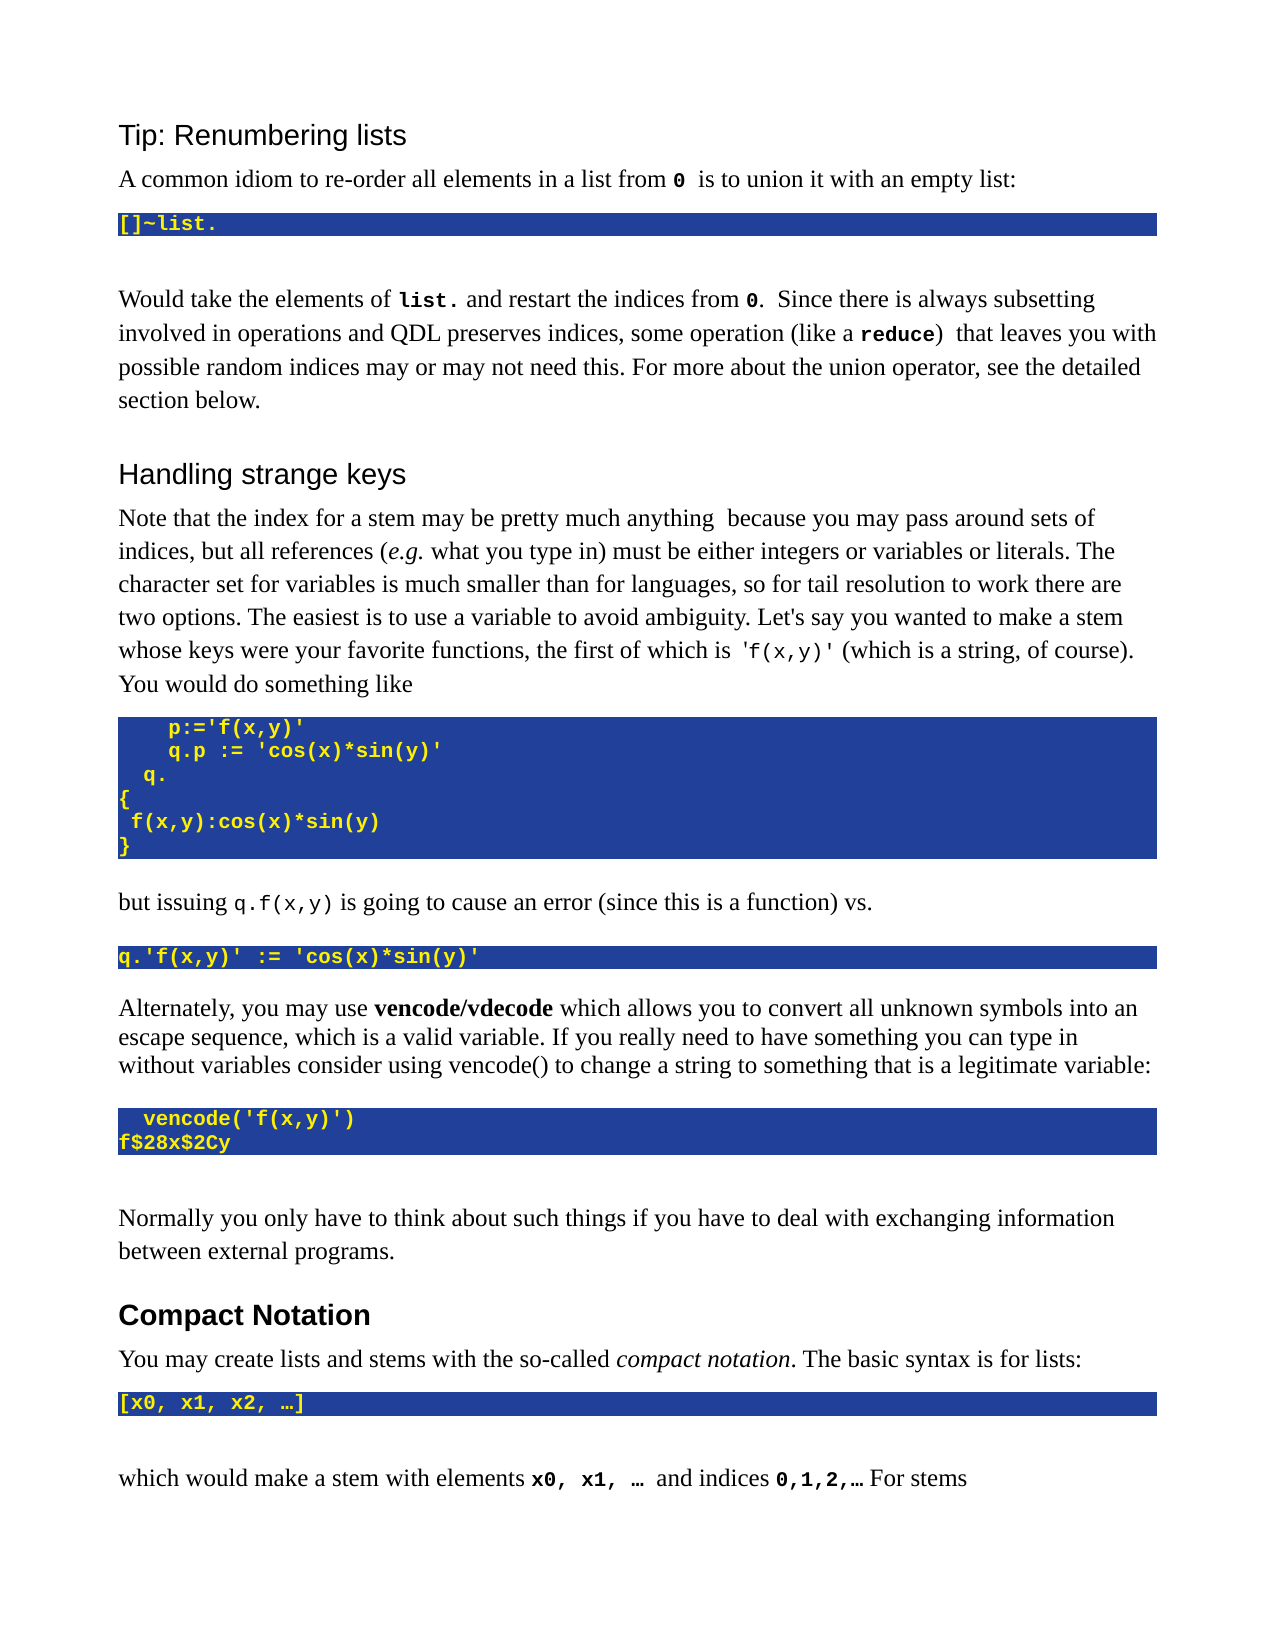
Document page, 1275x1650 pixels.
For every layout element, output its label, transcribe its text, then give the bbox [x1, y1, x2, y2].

subtitle Tip: Renumbering lists [118, 118, 1157, 152]
text Note that the index for a stem may be pretty much anything because you may pass around sets of indices, but all references (e.g. what you type in) must be either integers or variables or literals. The character set for variables is much smaller than for languages, so for tail resolution to work there are two options. The easiest is to use a variable to avoid ambiguity. Let's say you wanted to make a stem whose keys were your favorite functions, the first of which is 'f(x,y)' (which is a string, of course). You would do something like [118, 503, 1157, 698]
text Would take the elements of list. and restart the indices from 0. Since there is always subsetting involved in operations and QDL preserves indices, some operation (like a reduce) that leaves you with possible random indices may or may not need this. For more about the union operator, see the detailed section below. [118, 284, 1157, 413]
subtitle Compact Notation [118, 1298, 1157, 1332]
text p:='f(x,y)' [118, 717, 1157, 741]
text You may create lists and stems with the so-called compact notation. The basic syntax is for lists: [118, 1344, 1157, 1373]
text } [118, 835, 1157, 859]
text q.p := 'cos(x)*sin(y)' [118, 741, 1157, 764]
subtitle Handling strange keys [118, 457, 1157, 491]
text q. [118, 764, 1157, 788]
text f$28x$2Cy [118, 1132, 1157, 1155]
text which would make a stem with elements x0, x1, … and indices 0,1,2,… For stems [118, 1463, 1157, 1493]
text Alternately, you may use vencode/vdecode which allows you to convert all unknown symbols into an escape sequence, which is a valid variable. If you really need to have something you can type in without variables consider using vencode() to change a string to something that is a legitimate variable: [118, 993, 1157, 1079]
text Normally you only have to think about such things if you have to deal with exchanging information between external programs. [118, 1203, 1157, 1265]
text q.'f(x,y)' := 'cos(x)*sin(y)' [118, 946, 1157, 969]
text f(x,y):cos(x)*sin(y) [118, 811, 1157, 835]
text but issuing q.f(x,y) is going to cause an error (since this is a function) vs. [118, 887, 1157, 917]
text [x0, x1, x2, …] [118, 1392, 1157, 1416]
text A common idiom to re-order all elements in a list from 0 is to union it with an empty list: [118, 164, 1157, 194]
text vencode('f(x,y)') [118, 1108, 1157, 1132]
text { [118, 788, 1157, 811]
text []~list. [118, 213, 1157, 236]
